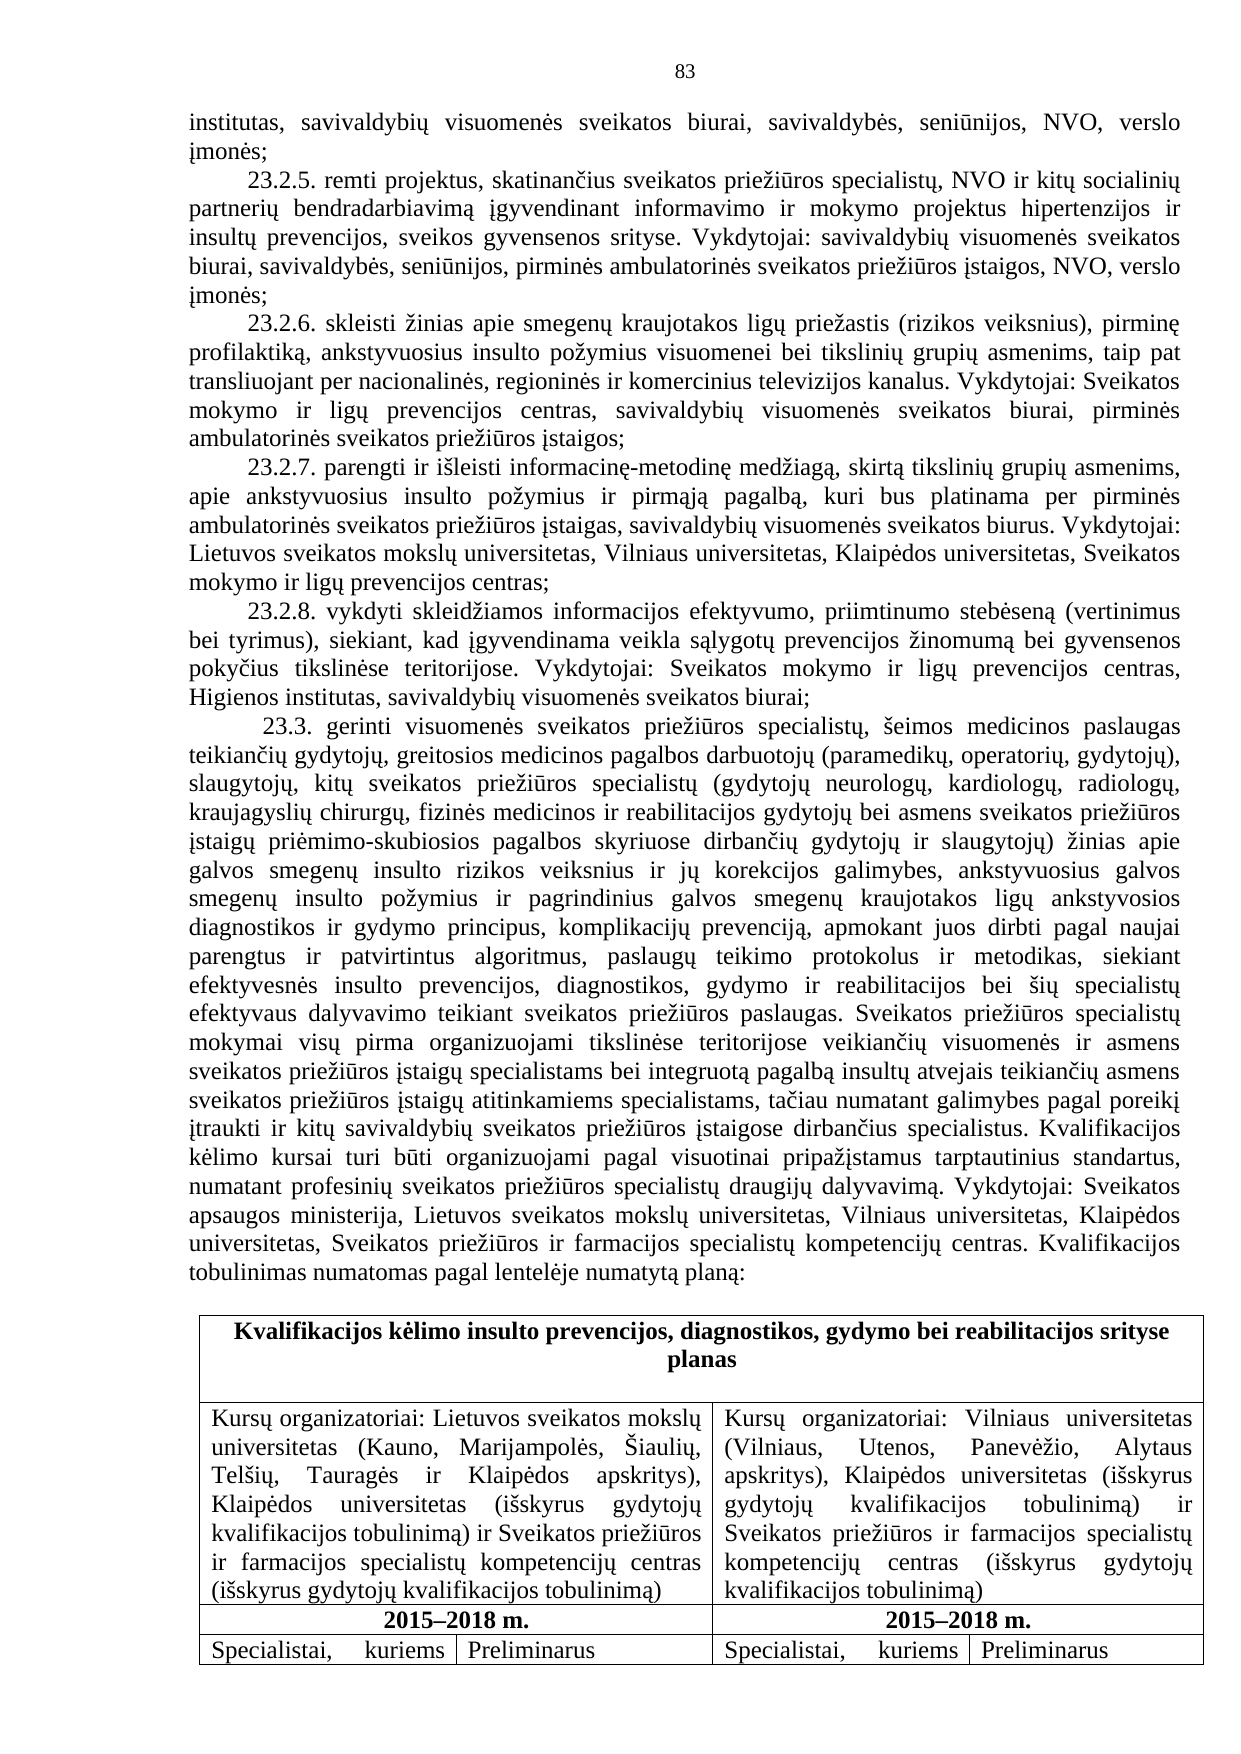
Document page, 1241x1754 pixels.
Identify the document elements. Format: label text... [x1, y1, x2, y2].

text 23.2.7. parengti ir išleisti informacinę-metodinę medžiagą, skirtą tikslinių grupių asmenims, apie ankstyvuosius insulto požymius ir pirmąją pagalbą, kuri bus platinama per pirminės ambulatorinės sveikatos priežiūros įstaigas, savivaldybių visuomenės sveikatos biurus. Vykdytojai: Lietuvos sveikatos mokslų universitetas, Vilniaus universitetas, Klaipėdos universitetas, Sveikatos mokymo ir ligų prevencijos centras; [188, 452, 1181, 596]
text 23.2.6. skleisti žinias apie smegenų kraujotakos ligų priežastis (rizikos veiksnius), pirminę profilaktiką, ankstyvuosius insulto požymius visuomenei bei tikslinių grupių asmenims, taip pat transliuojant per nacionalinės, regioninės ir komercinius televizijos kanalus. Vykdytojai: Sveikatos mokymo ir ligų prevencijos centras, savivaldybių visuomenės sveikatos biurai, pirminės ambulatorinės sveikatos priežiūros įstaigos; [188, 308, 1181, 452]
text 23.3. gerinti visuomenės sveikatos priežiūros specialistų, šeimos medicinos paslaugas teikiančių gydytojų, greitosios medicinos pagalbos darbuotojų (paramedikų, operatorių, gydytojų), slaugytojų, kitų sveikatos priežiūros specialistų (gydytojų neurologų, kardiologų, radiologų, kraujagyslių chirurgų, fizinės medicinos ir reabilitacijos gydytojų bei asmens sveikatos priežiūros įstaigų priėmimo-skubiosios pagalbos skyriuose dirbančių gydytojų ir slaugytojų) žinias apie galvos smegenų insulto rizikos veiksnius ir jų korekcijos galimybes, ankstyvuosius galvos smegenų insulto požymius ir pagrindinius galvos smegenų kraujotakos ligų ankstyvosios diagnostikos ir gydymo principus, komplikacijų prevenciją, apmokant juos dirbti pagal naujai parengtus ir patvirtintus algoritmus, paslaugų teikimo protokolus ir metodikas, siekiant efektyvesnės insulto prevencijos, diagnostikos, gydymo ir reabilitacijos bei šių specialistų efektyvaus dalyvavimo teikiant sveikatos priežiūros paslaugas. Sveikatos priežiūros specialistų mokymai visų pirma organizuojami tikslinėse teritorijose veikiančių visuomenės ir asmens sveikatos priežiūros įstaigų specialistams bei integruotą pagalbą insultų atvejais teikiančių asmens sveikatos priežiūros įstaigų atitinkamiems specialistams, tačiau numatant galimybes pagal poreikį įtraukti ir kitų savivaldybių sveikatos priežiūros įstaigose dirbančius specialistus. Kvalifikacijos kėlimo kursai turi būti organizuojami pagal visuotinai pripažįstamus tarptautinius standartus, numatant profesinių sveikatos priežiūros specialistų draugijų dalyvavimą. Vykdytojai: Sveikatos apsaugos ministerija, Lietuvos sveikatos mokslų universitetas, Vilniaus universitetas, Klaipėdos universitetas, Sveikatos priežiūros ir farmacijos specialistų kompetencijų centras. Kvalifikacijos tobulinimas numatomas pagal lentelėje numatytą planą: [188, 711, 1181, 1286]
text 23.2.8. vykdyti skleidžiamos informacijos efektyvumo, priimtinumo stebėseną (vertinimus bei tyrimus), siekiant, kad įgyvendinama veikla sąlygotų prevencijos žinomumą bei gyvensenos pokyčius tikslinėse teritorijose. Vykdytojai: Sveikatos mokymo ir ligų prevencijos centras, Higienos institutas, savivaldybių visuomenės sveikatos biurai; [188, 596, 1181, 711]
table_cell Specialistai, kuriems [713, 1635, 969, 1664]
table_cell Kursų organizatoriai: Vilniaus universitetas (Vilniaus, Utenos, Panevėžio, Alytaus apskritys), Klaipėdos universitetas (išskyrus gydytojų kvalifikacijos tobulinimą) ir Sveikatos priežiūros ir farmacijos specialistų kompetencijų centras (išskyrus gydytojų kvalifikacijos tobulinimą) [713, 1403, 1203, 1604]
table_cell Preliminarus [457, 1635, 712, 1664]
table_cell Kursų organizatoriai: Lietuvos sveikatos mokslų universitetas (Kauno, Marijampolės, Šiaulių, Telšių, Tauragės ir Klaipėdos apskritys), Klaipėdos universitetas (išskyrus gydytojų kvalifikacijos tobulinimą) ir Sveikatos priežiūros ir farmacijos specialistų kompetencijų centras (išskyrus gydytojų kvalifikacijos tobulinimą) [200, 1403, 712, 1604]
table_header Kvalifikacijos kėlimo insulto prevencijos, diagnostikos, gydymo bei reabilitacijos srityse planas [200, 1316, 1203, 1402]
table_cell Specialistai, kuriems [200, 1635, 456, 1664]
text 23.2.5. remti projektus, skatinančius sveikatos priežiūros specialistų, NVO ir kitų socialinių partnerių bendradarbiavimą įgyvendinant informavimo ir mokymo projektus hipertenzijos ir insultų prevencijos, sveikos gyvensenos srityse. Vykdytojai: savivaldybių visuomenės sveikatos biurai, savivaldybės, seniūnijos, pirminės ambulatorinės sveikatos priežiūros įstaigos, NVO, verslo įmonės; [188, 165, 1181, 308]
table_cell 2015–2018 m. [713, 1605, 1203, 1634]
table_cell Preliminarus [970, 1635, 1203, 1664]
table_cell 2015–2018 m. [200, 1605, 712, 1634]
text institutas, savivaldybių visuomenės sveikatos biurai, savivaldybės, seniūnijos, NVO, verslo įmonės; [188, 107, 1181, 165]
